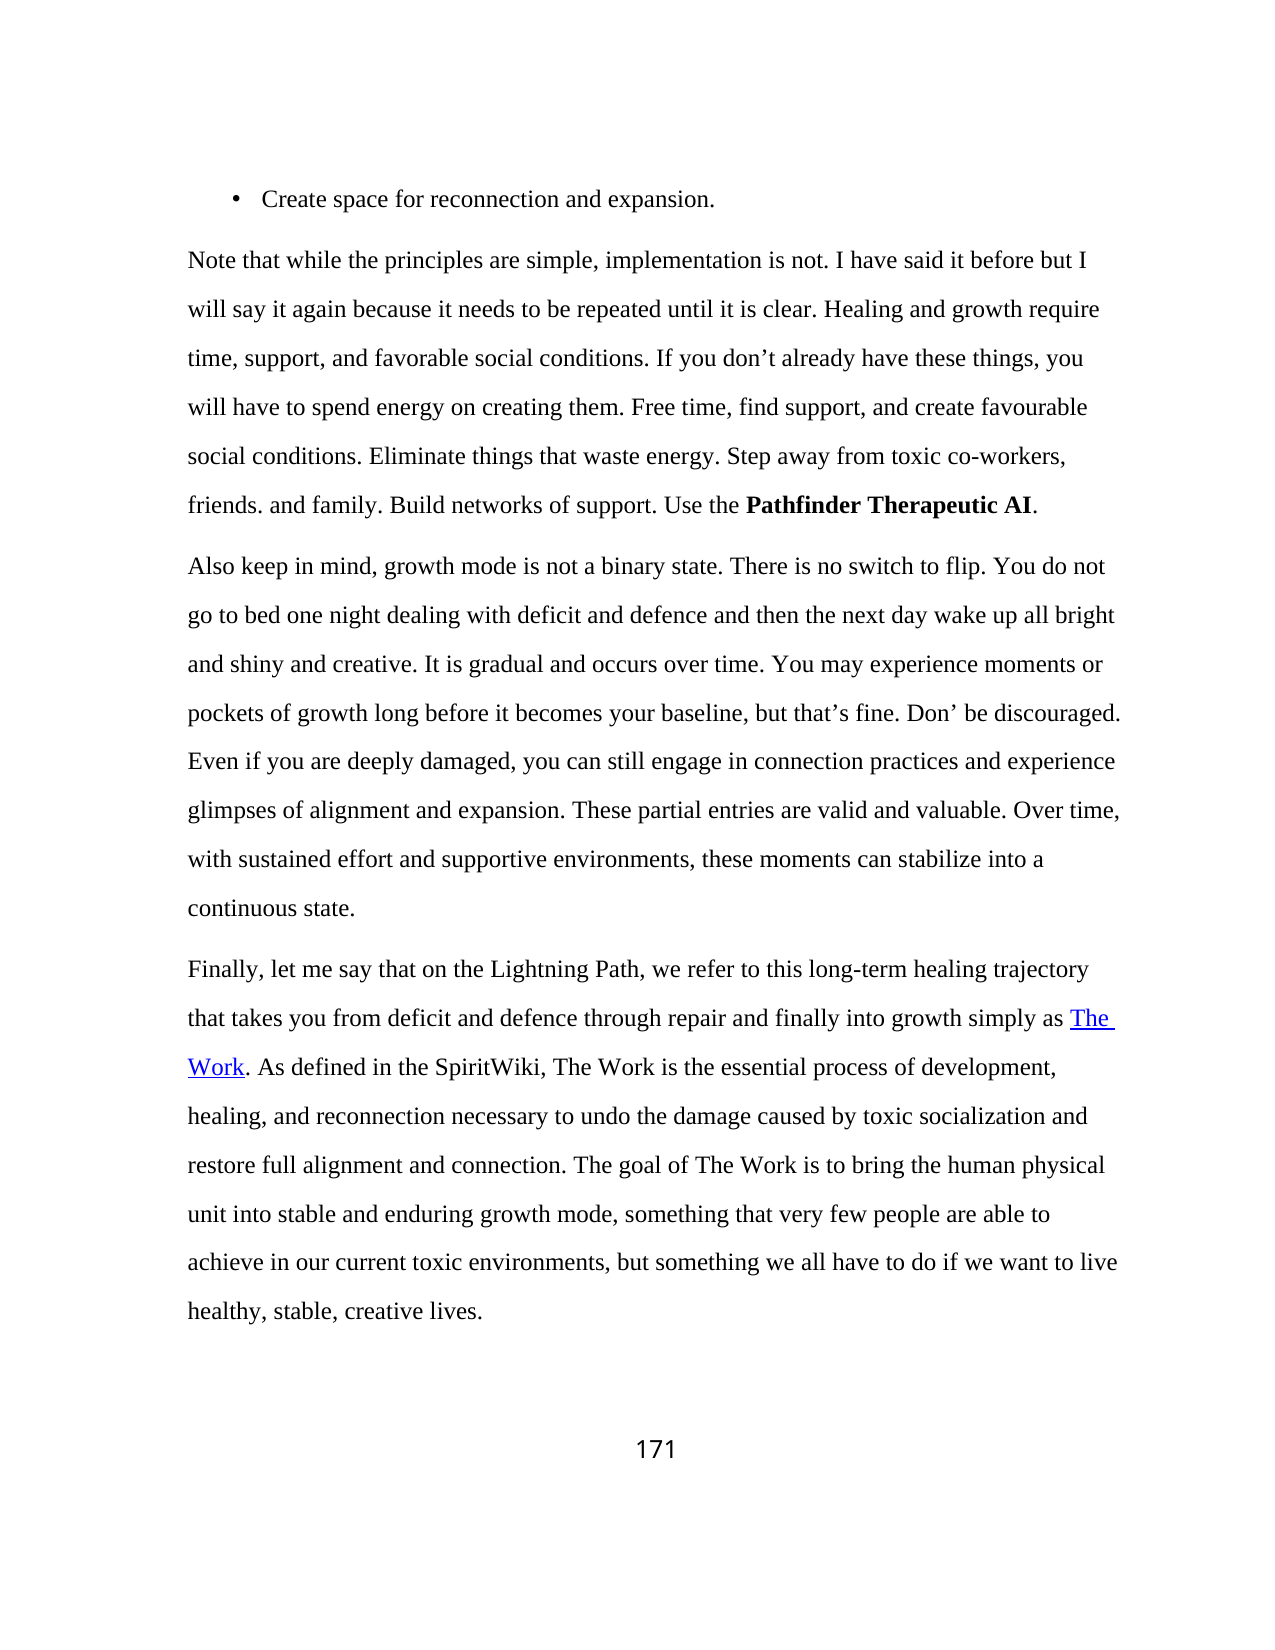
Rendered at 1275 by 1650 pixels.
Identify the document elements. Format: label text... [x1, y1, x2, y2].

text Finally, let me say that on the Lightning Path, we refer to this long-term healing trajectory that takes you from deficit and defence through repair and finally into growth simply as The Work. As defined in the SpiritWiki, The Work is the essential process of development, healing, and reconnection necessary to undo the damage caused by toxic socialization and restore full alignment and connection. The goal of The Work is to bring the human physical unit into stable and enduring growth mode, something that very few people are able to achieve in our current toxic environments, but something we all have to do if we want to live healthy, stable, creative lives. [187, 954, 1125, 1325]
list Create space for reconnection and expansion. [232, 184, 1125, 213]
text Also keep in mind, growth mode is not a binary state. There is no switch to flip. You do not go to bed one night dealing with deficit and defence and then the next day wake up all bright and shiny and creative. It is gradual and occurs over time. You may experience moments or pockets of growth long before it becomes your baseline, but that’s fine. Don’ be discouraged. Even if you are deeply damaged, you can still engage in connection practices and experience glimpses of alignment and expansion. These partial entries are valid and valuable. Over time, with sustained effort and supportive environments, these moments can stabilize into a continuous state. [187, 551, 1125, 922]
text Note that while the principles are simple, implementation is not. I have said it before but I will say it again because it needs to be repeated until it is clear. Healing and growth require time, support, and favorable social conditions. If you don’t already have these things, you will have to spend energy on creating them. Free time, find support, and create favourable social conditions. Eliminate things that waste energy. Step away from toxic co-workers, friends. and family. Build networks of support. Use the Pathfinder Therapeutic AI. [187, 245, 1125, 518]
